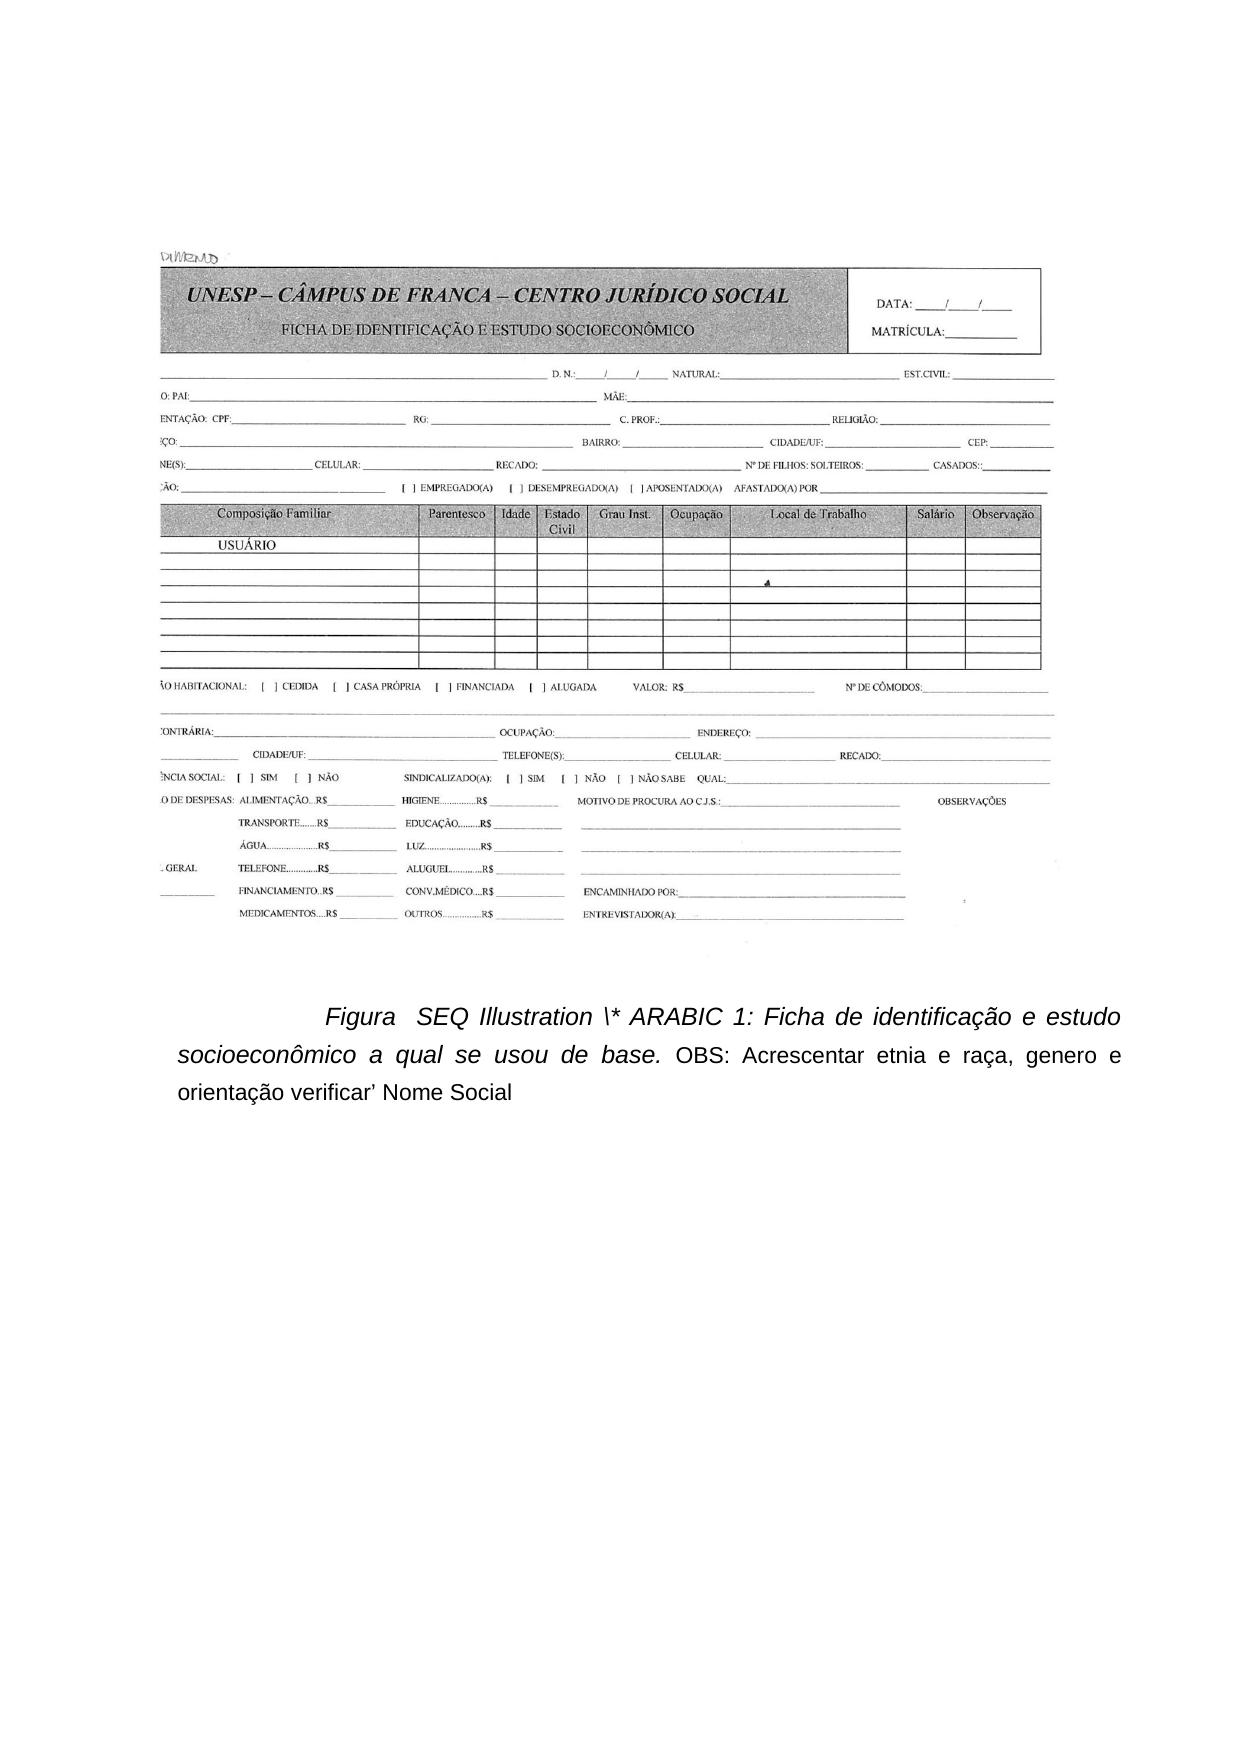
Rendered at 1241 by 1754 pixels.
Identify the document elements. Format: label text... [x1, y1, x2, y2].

picture [148, 238, 1094, 969]
text Figura SEQ Illustration \* ARABIC 1: Ficha de identificação e estudo socioeconômico a qual se usou de base. OBS: Acrescentar etnia e raça, genero e orientação verificar’ Nome Social [177, 969, 1122, 1108]
